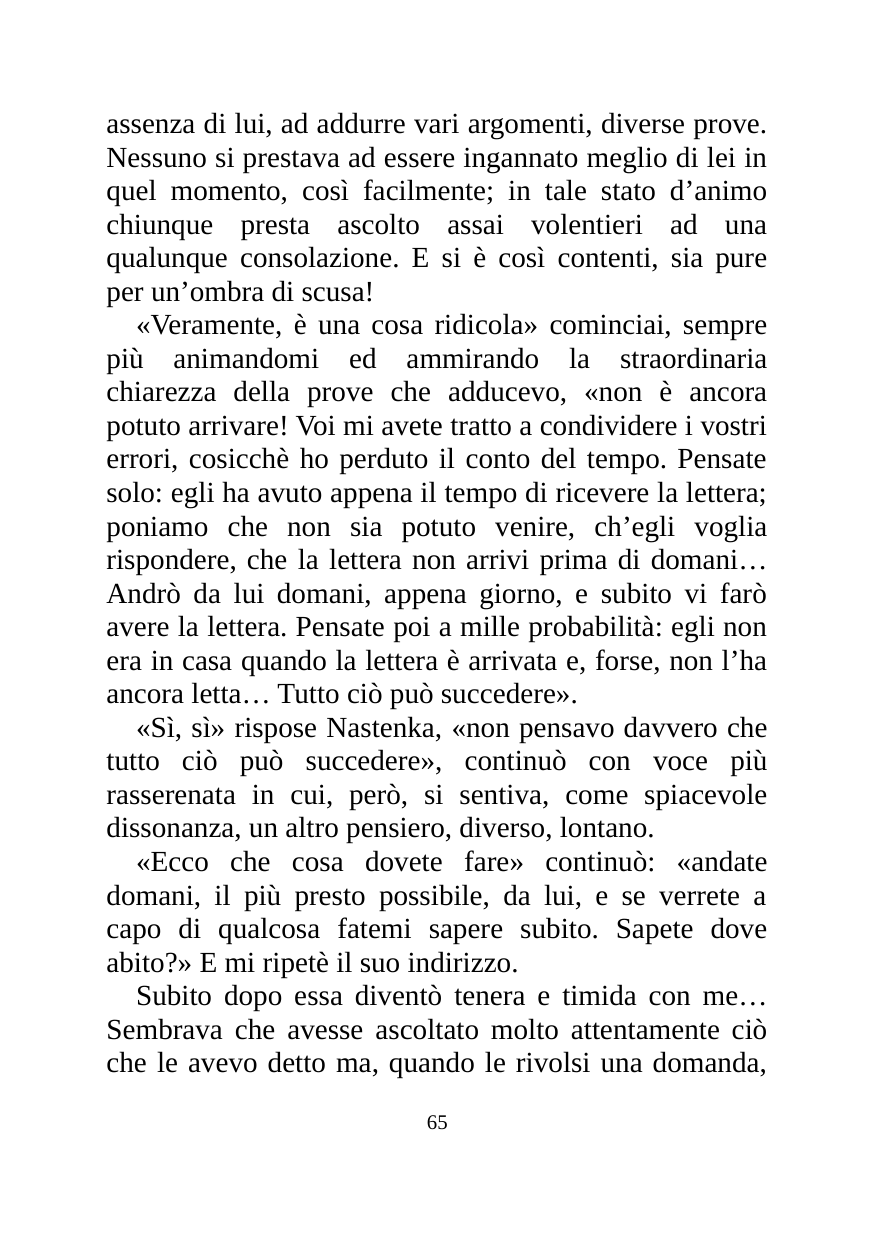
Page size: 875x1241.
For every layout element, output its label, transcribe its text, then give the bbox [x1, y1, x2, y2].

text «Veramente, è una cosa ridicola» cominciai, sempre più animandomi ed ammirando la straordinaria chiarezza della prove che adducevo, «non è ancora potuto arrivare! Voi mi avete tratto a condividere i vostri errori, cosicchè ho perduto il conto del tempo. Pensate solo: egli ha avuto appena il tempo di ricevere la lettera; poniamo che non sia potuto venire, ch’egli voglia rispondere, che la lettera non arrivi prima di domani… Andrò da lui domani, appena giorno, e subito vi farò avere la lettera. Pensate poi a mille probabilità: egli non era in casa quando la lettera è arrivata e, forse, non l’ha ancora letta… Tutto ciò può succedere». [106, 307, 768, 710]
text «Ecco che cosa dovete fare» continuò: «andate domani, il più presto possibile, da lui, e se verrete a capo di qualcosa fatemi sapere subito. Sapete dove abito?» E mi ripetè il suo indirizzo. [106, 844, 768, 978]
text assenza di lui, ad addurre vari argomenti, diverse prove. Nessuno si prestava ad essere ingannato meglio di lei in quel momento, così facilmente; in tale stato d’animo chiunque presta ascolto assai volentieri ad una qualunque consolazione. E si è così contenti, sia pure per un’ombra di scusa! [106, 106, 768, 307]
text Subito dopo essa diventò tenera e timida con me… Sembrava che avesse ascoltato molto attentamente ciò che le avevo detto ma, quando le rivolsi una domanda, [106, 978, 768, 1079]
text «Sì, sì» rispose Nastenka, «non pensavo davvero che tutto ciò può succedere», continuò con voce più rasserenata in cui, però, si sentiva, come spiacevole dissonanza, un altro pensiero, diverso, lontano. [106, 710, 768, 844]
